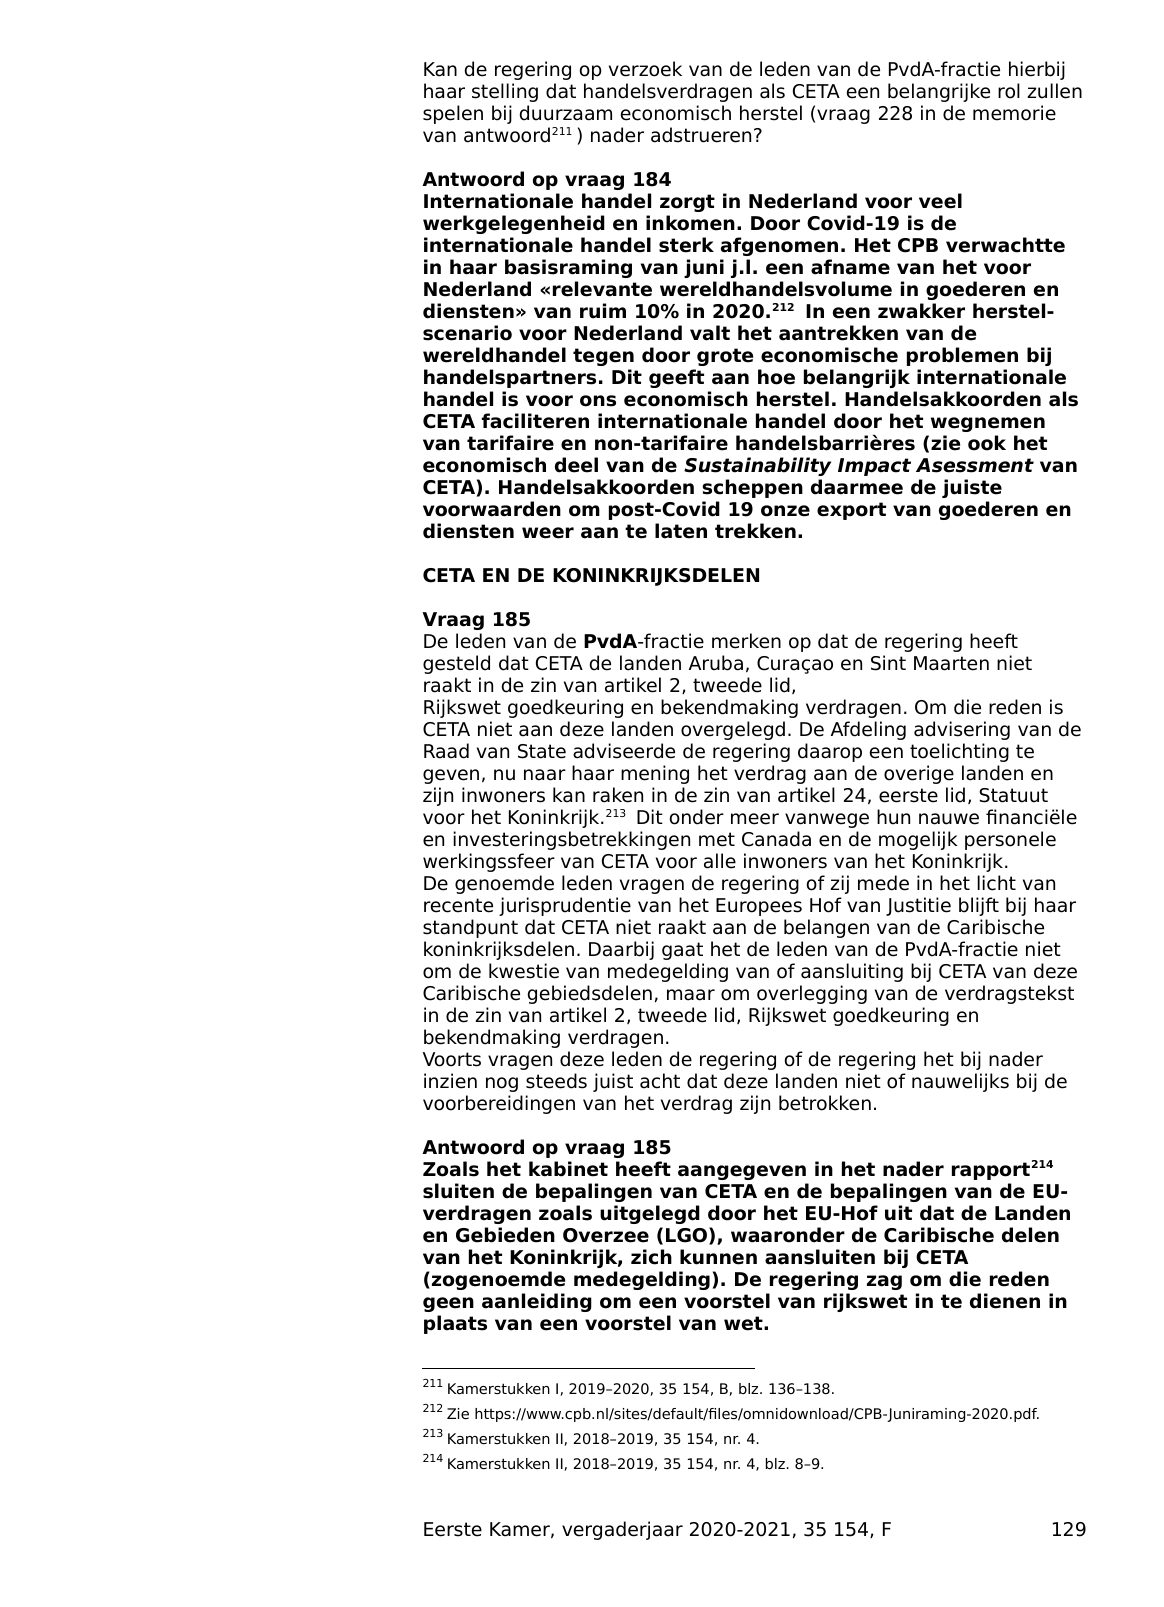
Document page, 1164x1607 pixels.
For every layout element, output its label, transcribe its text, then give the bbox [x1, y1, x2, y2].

text Voorts vragen deze leden de regering of de regering het bij nader inzien nog steeds juist acht dat deze landen niet of nauwelijks bij de voorbereidingen van het verdrag zijn betrokken. [422, 1049, 1087, 1115]
text De genoemde leden vragen de regering of zij mede in het licht van recente jurisprudentie van het Europees Hof van Justitie blijft bij haar standpunt dat CETA niet raakt aan de belangen van de Caribische koninkrijksdelen. Daarbij gaat het de leden van de PvdA-fractie niet om de kwestie van medegelding van of aansluiting bij CETA van deze Caribische gebiedsdelen, maar om overlegging van de verdragstekst in de zin van artikel 2, tweede lid, Rijkswet goedkeuring en bekendmaking verdragen. [422, 873, 1087, 1049]
text Internationale handel zorgt in Nederland voor veel werkgelegenheid en inkomen. Door Covid-19 is de internationale handel sterk afgenomen. Het CPB verwachtte in haar basisraming van juni j.l. een afname van het voor Nederland «relevante wereldhandelsvolume in goederen en diensten» van ruim 10% in 2020. In een zwakker herstel-scenario voor Nederland valt het aantrekken van de wereldhandel tegen door grote economische problemen bij handelspartners. Dit geeft aan hoe belangrijk internationale handel is voor ons economisch herstel. Handelsakkoorden als CETA faciliteren internationale handel door het wegnemen van tarifaire en non-tarifaire handelsbarrières (zie ook het economisch deel van de Sustainability Impact Asessment van CETA). Handelsakkoorden scheppen daarmee de juiste voorwaarden om post-Covid 19 onze export van goederen en diensten weer aan te laten trekken. [422, 191, 1087, 543]
text Zoals het kabinet heeft aangegeven in het nader rapport sluiten de bepalingen van CETA en de bepalingen van de EU-verdragen zoals uitgelegd door het EU-Hof uit dat de Landen en Gebieden Overzee (LGO), waaronder de Caribische delen van het Koninkrijk, zich kunnen aansluiten bij CETA (zogenoemde medegelding). De regering zag om die reden geen aanleiding om een voorstel van rijkswet in te dienen in plaats van een voorstel van wet. [422, 1159, 1087, 1335]
text Kan de regering op verzoek van de leden van de PvdA-fractie hierbij haar stelling dat handelsverdragen als CETA een belangrijke rol zullen spelen bij duurzaam economisch herstel (vraag 228 in de memorie van antwoord) nader adstrueren? [422, 59, 1087, 147]
text Antwoord op vraag 184 [422, 169, 1087, 191]
text Kamerstukken II, 2018–2019, 35 154, nr. 4. [422, 1427, 1087, 1449]
text Kamerstukken II, 2018–2019, 35 154, nr. 4, blz. 8–9. [422, 1452, 1087, 1474]
subtitle CETA EN DE KONINKRIJKSDELEN [422, 565, 1087, 587]
text Vraag 185 [422, 609, 1087, 631]
text Rijkswet goedkeuring en bekendmaking verdragen. Om die reden is CETA niet aan deze landen overgelegd. De Afdeling advisering van de Raad van State adviseerde de regering daarop een toelichting te geven, nu naar haar mening het verdrag aan de overige landen en zijn inwoners kan raken in de zin van artikel 24, eerste lid, Statuut voor het Koninkrijk. Dit onder meer vanwege hun nauwe financiële en investeringsbetrekkingen met Canada en de mogelijk personele werkingssfeer van CETA voor alle inwoners van het Koninkrijk. [422, 697, 1087, 873]
text De leden van de PvdA-fractie merken op dat de regering heeft gesteld dat CETA de landen Aruba, Curaçao en Sint Maarten niet raakt in de zin van artikel 2, tweede lid, [422, 631, 1087, 697]
text Zie https://www.cpb.nl/sites/default/files/omnidownload/CPB-Juniraming-2020.pdf. [422, 1402, 1087, 1424]
text Antwoord op vraag 185 [422, 1137, 1087, 1159]
text Kamerstukken I, 2019–2020, 35 154, B, blz. 136–138. [422, 1377, 1087, 1399]
